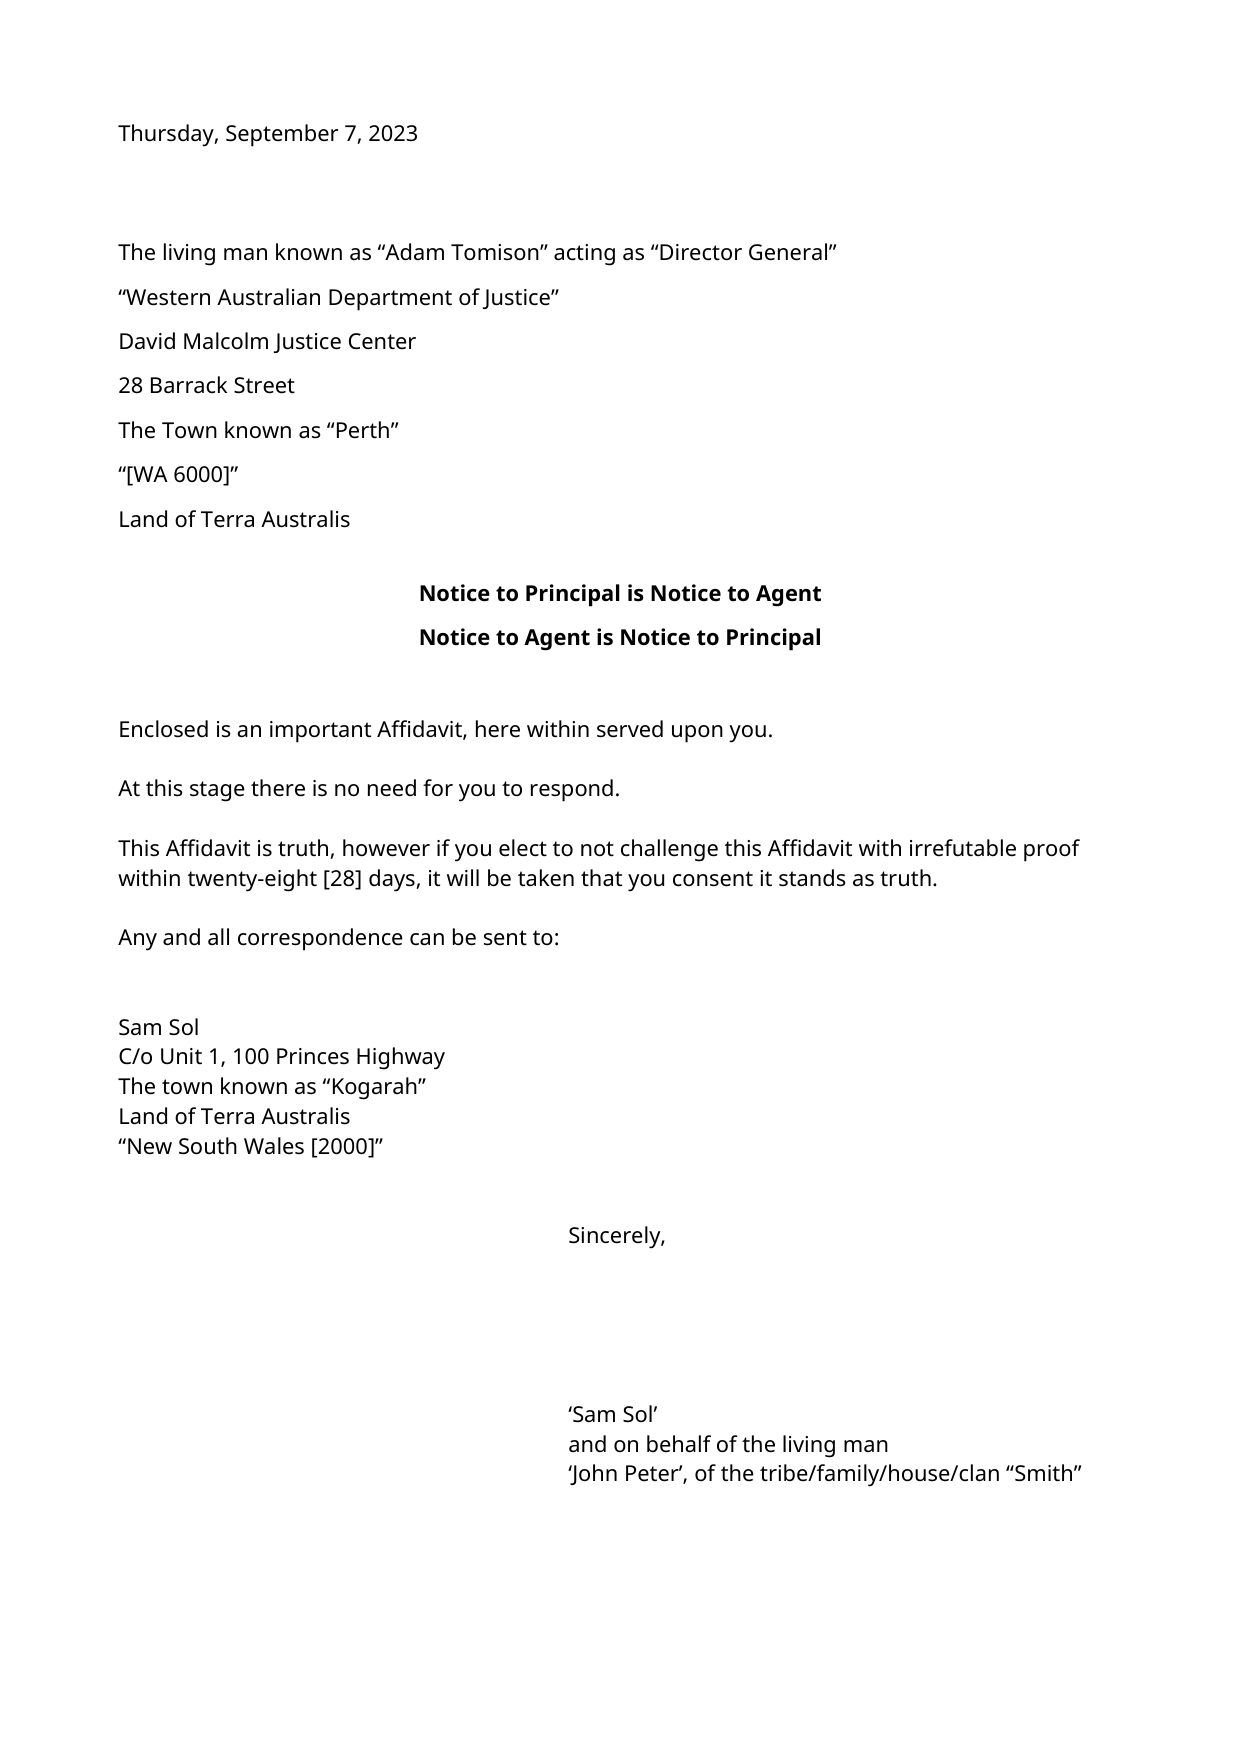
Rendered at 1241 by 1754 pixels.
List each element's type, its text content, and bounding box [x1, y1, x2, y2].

text David Malcolm Justice Center [118, 326, 1122, 356]
text “[WA 6000]” [118, 459, 1122, 489]
text Enclosed is an important Affidavit, here within served upon you. [118, 713, 1122, 743]
text 28 Barrack Street [118, 370, 1122, 400]
text ‘John Peter’, of the tribe/family/house/clan “Smith” [568, 1458, 1122, 1488]
text Land of Terra Australis [118, 503, 1122, 533]
text Thursday, September 7, 2023 [118, 118, 1122, 148]
text The Town known as “Perth” [118, 415, 1122, 444]
text “New South Wales [2000]” [118, 1131, 1122, 1160]
text The town known as “Kogarah” [118, 1071, 1122, 1101]
text and on behalf of the living man [568, 1428, 1122, 1458]
text “Western Australian Department of Justice” [118, 282, 1122, 311]
text Any and all correspondence can be sent to: [118, 922, 1122, 952]
text C/o Unit 1, 100 Princes Highway [118, 1041, 1122, 1071]
text Sincerely, [568, 1220, 1122, 1250]
text At this stage there is no need for you to respond. [118, 773, 1122, 803]
text This Affidavit is truth, however if you elect to not challenge this Affidavit with irrefutable proof within twenty-eight [28] days, it will be taken that you consent it stands as truth. [118, 833, 1122, 892]
text The living man known as “Adam Tomison” acting as “Director General” [118, 237, 1122, 267]
text Notice to Principal is Notice to Agent [118, 578, 1122, 607]
text ‘Sam Sol’ [568, 1399, 1122, 1428]
text Sam Sol [118, 1011, 1122, 1041]
text Notice to Agent is Notice to Principal [118, 622, 1122, 652]
text Land of Terra Australis [118, 1101, 1122, 1131]
